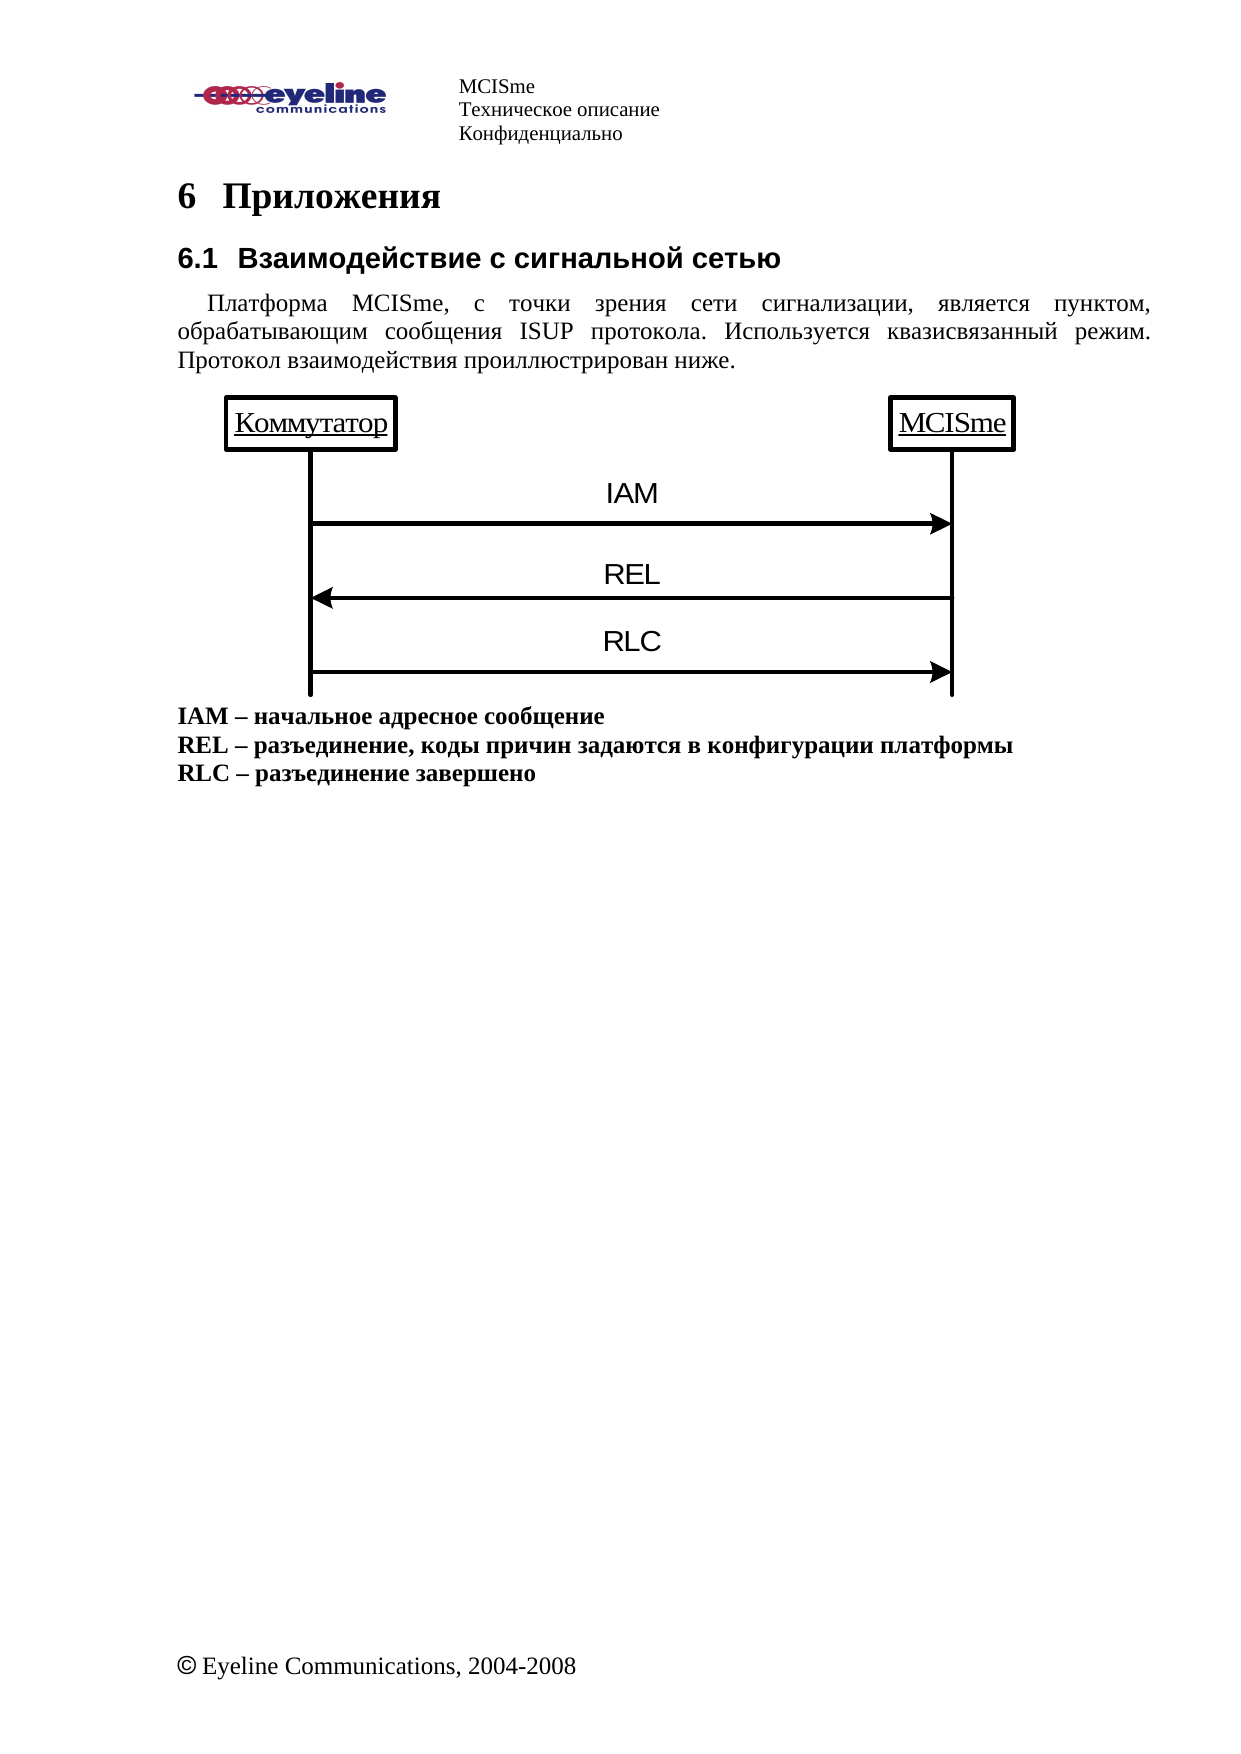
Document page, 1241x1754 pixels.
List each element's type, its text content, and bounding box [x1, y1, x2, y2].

subtitle Взаимодействие с сигнальной сетью [177, 242, 1152, 275]
text REL – разъединение, коды причин задаются в конфигурации платформы [177, 730, 1152, 758]
text IAM – начальное адресное сообщение [177, 374, 1152, 730]
text Платформа MCISme, с точки зрения сети сигнализации, является пунктом, обрабатывающим сообщения ISUP протокола. Используется квазисвязанный режим. Протокол взаимодействия проиллюстрирован ниже. [177, 288, 1152, 374]
subtitle Приложения [177, 173, 1152, 217]
picture [194, 82, 386, 113]
text RLC – разъединение завершено [177, 758, 1152, 787]
